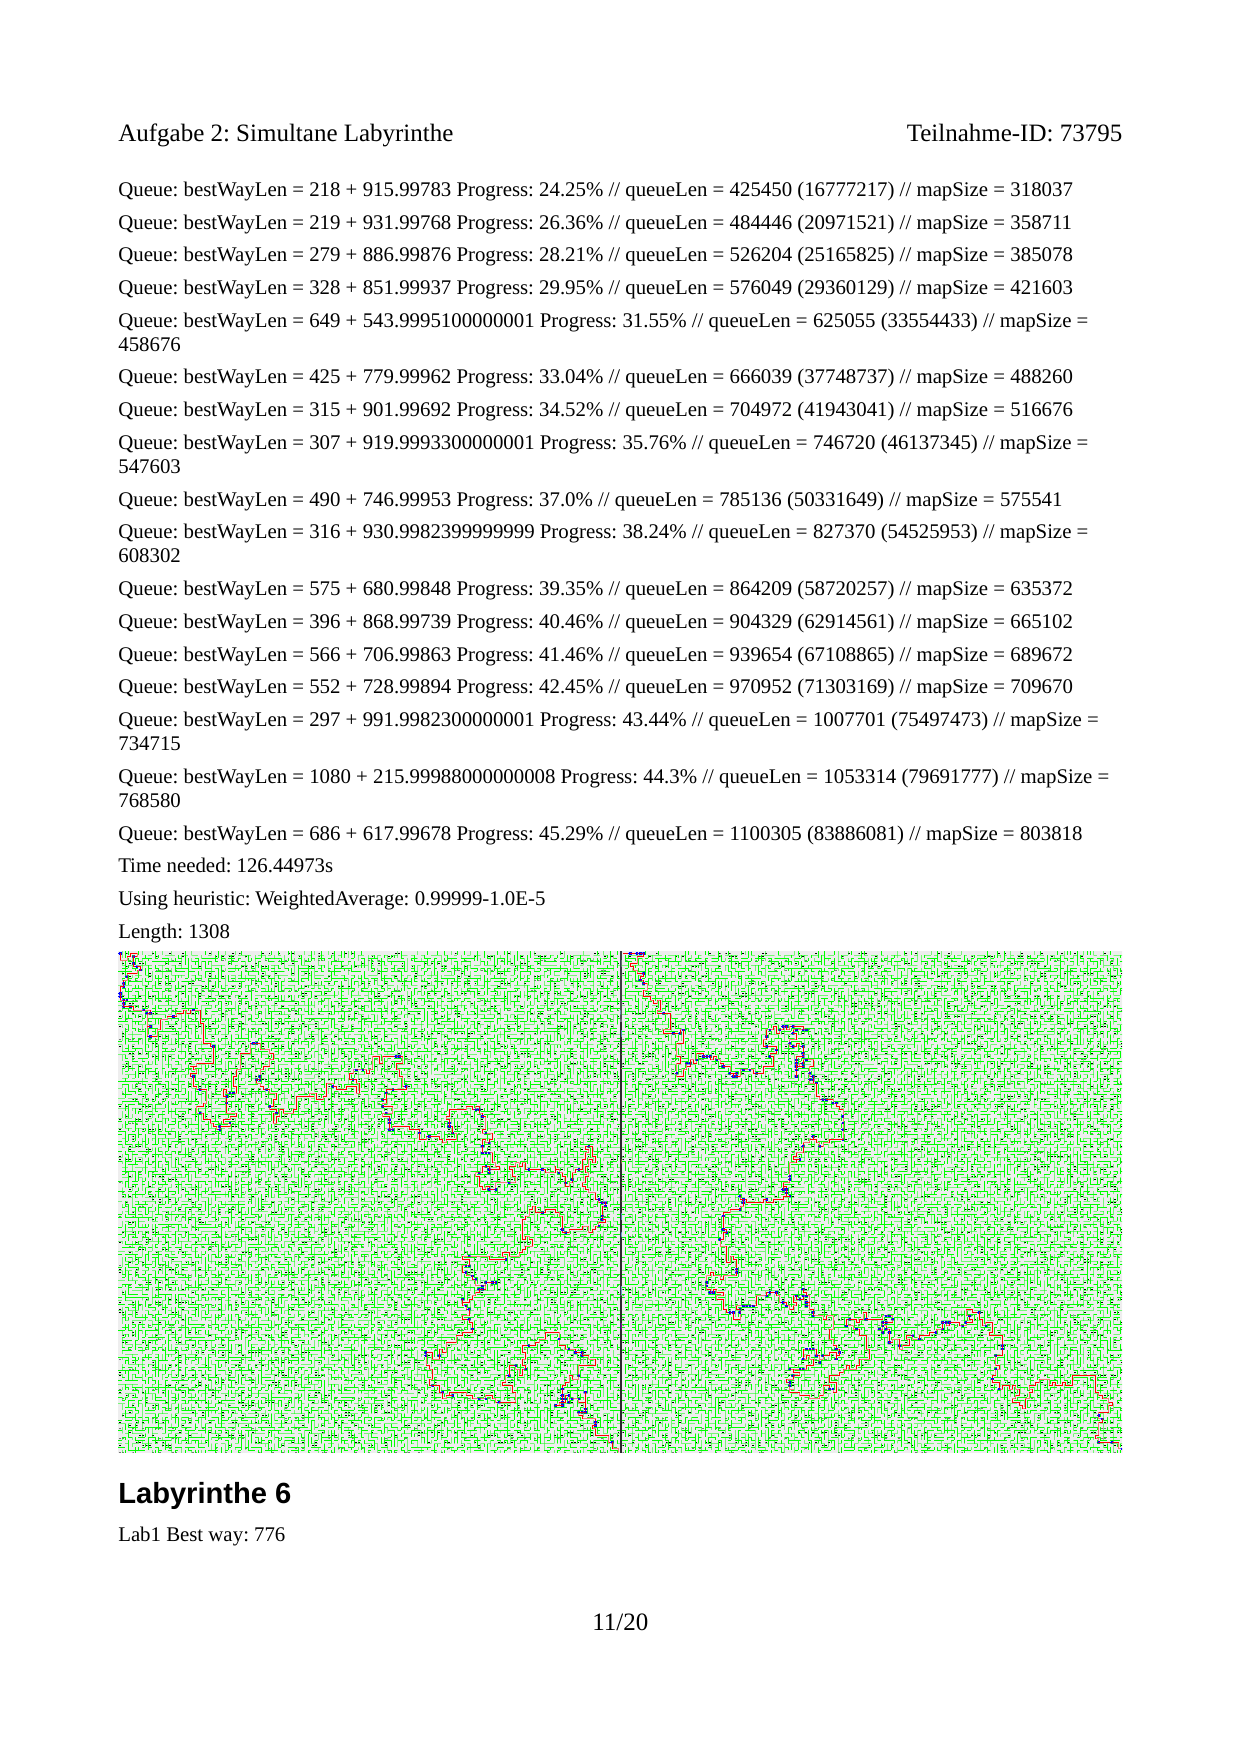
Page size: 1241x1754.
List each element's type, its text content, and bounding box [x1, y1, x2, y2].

text Queue: bestWayLen = 316 + 930.9982399999999 Progress: 38.24% // queueLen = 827370 (54525953) // mapSize = 608302 [118, 519, 1122, 567]
text Queue: bestWayLen = 315 + 901.99692 Progress: 34.52% // queueLen = 704972 (41943041) // mapSize = 516676 [118, 397, 1122, 421]
text Time needed: 126.44973s [118, 853, 1122, 877]
picture [118, 951, 1123, 1453]
subtitle Labyrinthe 6 [118, 1453, 1122, 1509]
text Queue: bestWayLen = 566 + 706.99863 Progress: 41.46% // queueLen = 939654 (67108865) // mapSize = 689672 [118, 642, 1122, 666]
text Queue: bestWayLen = 279 + 886.99876 Progress: 28.21% // queueLen = 526204 (25165825) // mapSize = 385078 [118, 242, 1122, 266]
text Length: 1308 [118, 919, 1122, 943]
text Queue: bestWayLen = 219 + 931.99768 Progress: 26.36% // queueLen = 484446 (20971521) // mapSize = 358711 [118, 209, 1122, 234]
text Queue: bestWayLen = 490 + 746.99953 Progress: 37.0% // queueLen = 785136 (50331649) // mapSize = 575541 [118, 487, 1122, 511]
text Queue: bestWayLen = 425 + 779.99962 Progress: 33.04% // queueLen = 666039 (37748737) // mapSize = 488260 [118, 364, 1122, 388]
text Queue: bestWayLen = 218 + 915.99783 Progress: 24.25% // queueLen = 425450 (16777217) // mapSize = 318037 [118, 177, 1122, 201]
text Queue: bestWayLen = 552 + 728.99894 Progress: 42.45% // queueLen = 970952 (71303169) // mapSize = 709670 [118, 674, 1122, 698]
text Queue: bestWayLen = 686 + 617.99678 Progress: 45.29% // queueLen = 1100305 (83886081) // mapSize = 803818 [118, 821, 1122, 844]
text Lab1 Best way: 776 [118, 1522, 1122, 1546]
text Queue: bestWayLen = 649 + 543.9995100000001 Progress: 31.55% // queueLen = 625055 (33554433) // mapSize = 458676 [118, 308, 1122, 356]
text Queue: bestWayLen = 575 + 680.99848 Progress: 39.35% // queueLen = 864209 (58720257) // mapSize = 635372 [118, 576, 1122, 600]
text Queue: bestWayLen = 297 + 991.9982300000001 Progress: 43.44% // queueLen = 1007701 (75497473) // mapSize = 734715 [118, 707, 1122, 755]
text Queue: bestWayLen = 1080 + 215.99988000000008 Progress: 44.3% // queueLen = 1053314 (79691777) // mapSize = 768580 [118, 764, 1122, 812]
text Queue: bestWayLen = 307 + 919.9993300000001 Progress: 35.76% // queueLen = 746720 (46137345) // mapSize = 547603 [118, 430, 1122, 478]
text Queue: bestWayLen = 328 + 851.99937 Progress: 29.95% // queueLen = 576049 (29360129) // mapSize = 421603 [118, 275, 1122, 299]
text Using heuristic: WeightedAverage: 0.99999-1.0E-5 [118, 886, 1122, 910]
text Queue: bestWayLen = 396 + 868.99739 Progress: 40.46% // queueLen = 904329 (62914561) // mapSize = 665102 [118, 609, 1122, 633]
